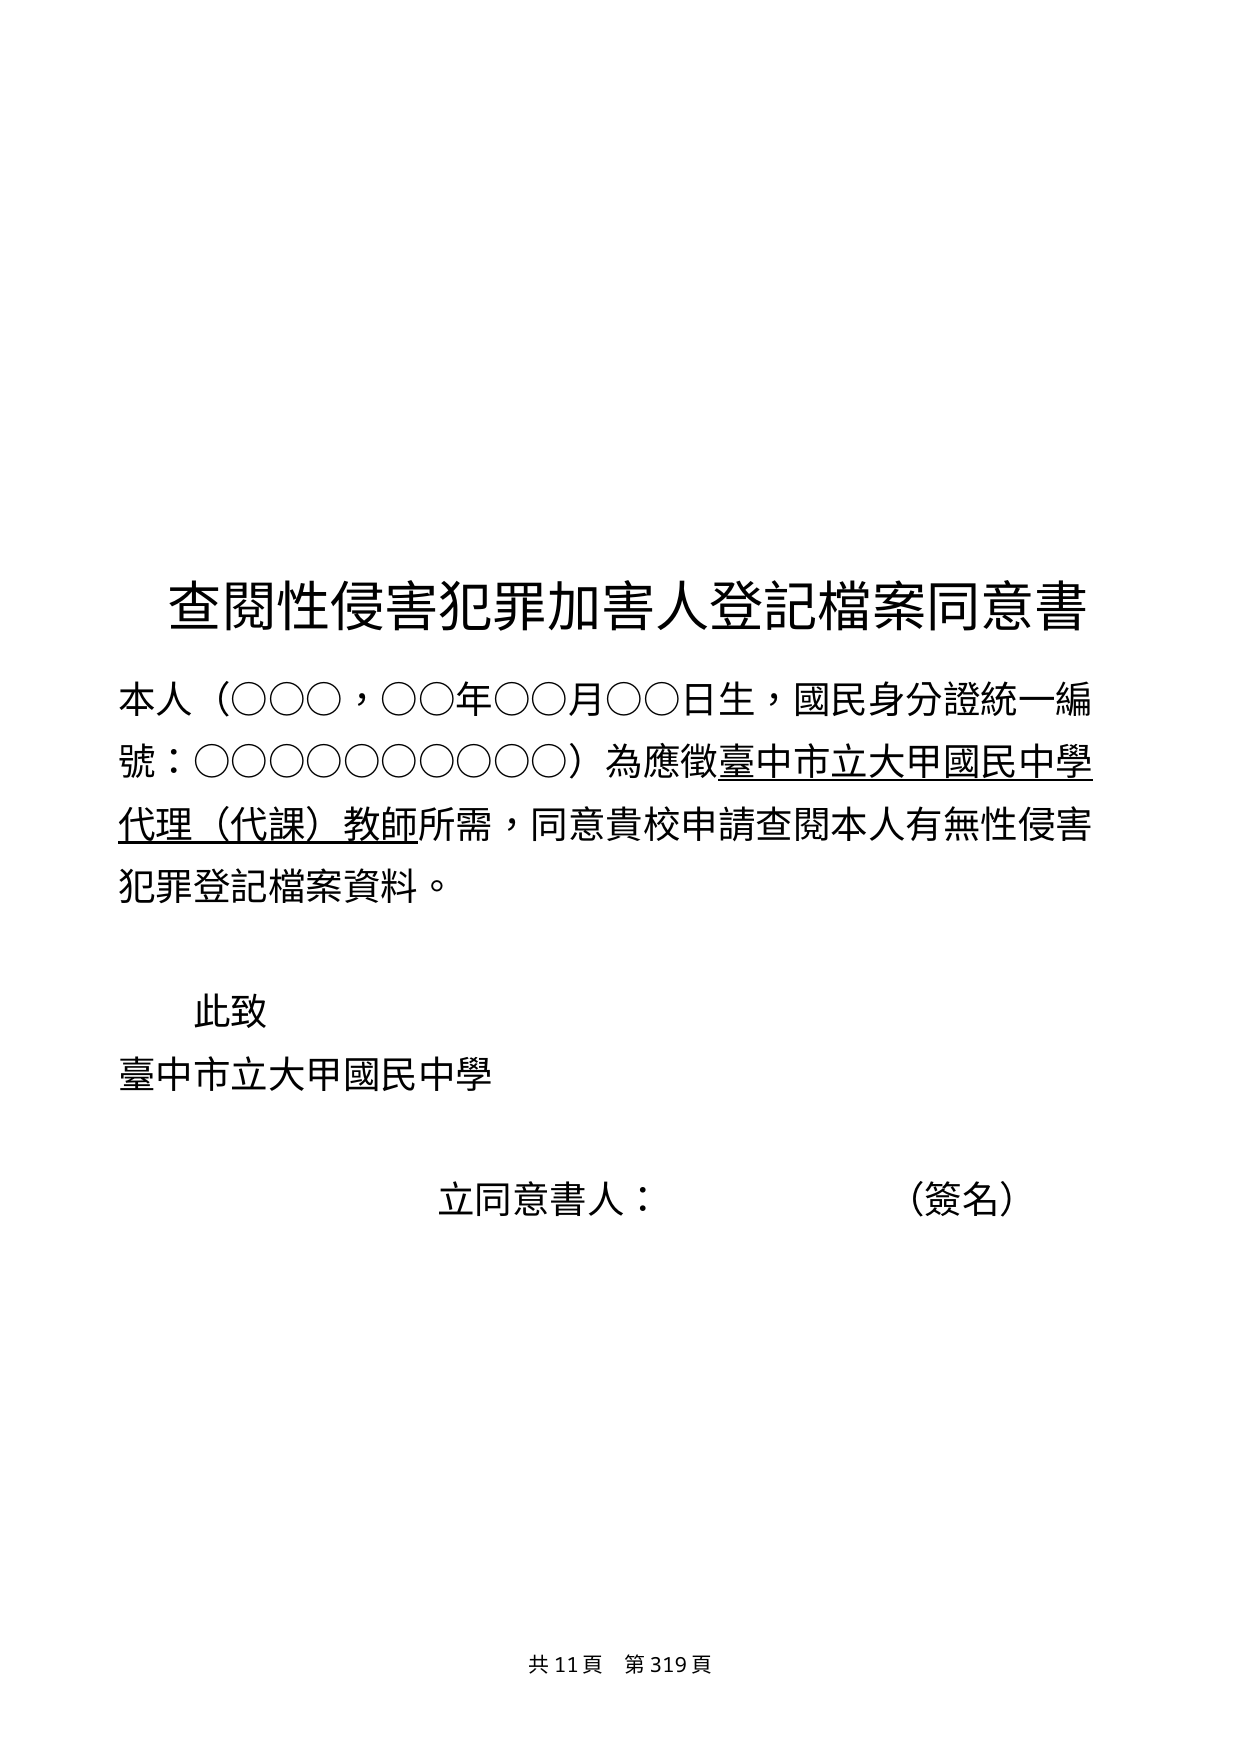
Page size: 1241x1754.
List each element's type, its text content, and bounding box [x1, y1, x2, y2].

text 此致 [118, 968, 1122, 1030]
text 立同意書人： （簽名） [118, 1155, 1122, 1218]
text 臺中市立大甲國民中學 [118, 1030, 1122, 1093]
text 查閱性侵害犯罪加害人登記檔案同意書 [118, 530, 1138, 655]
text 本人（○○○，○○年○○月○○日生，國民身分證統一編號：○○○○○○○○○○）為應徵臺中市立大甲國民中學代理（代課）教師所需，同意貴校申請查閱本人有無性侵害犯罪登記檔案資料。 [118, 655, 1122, 905]
